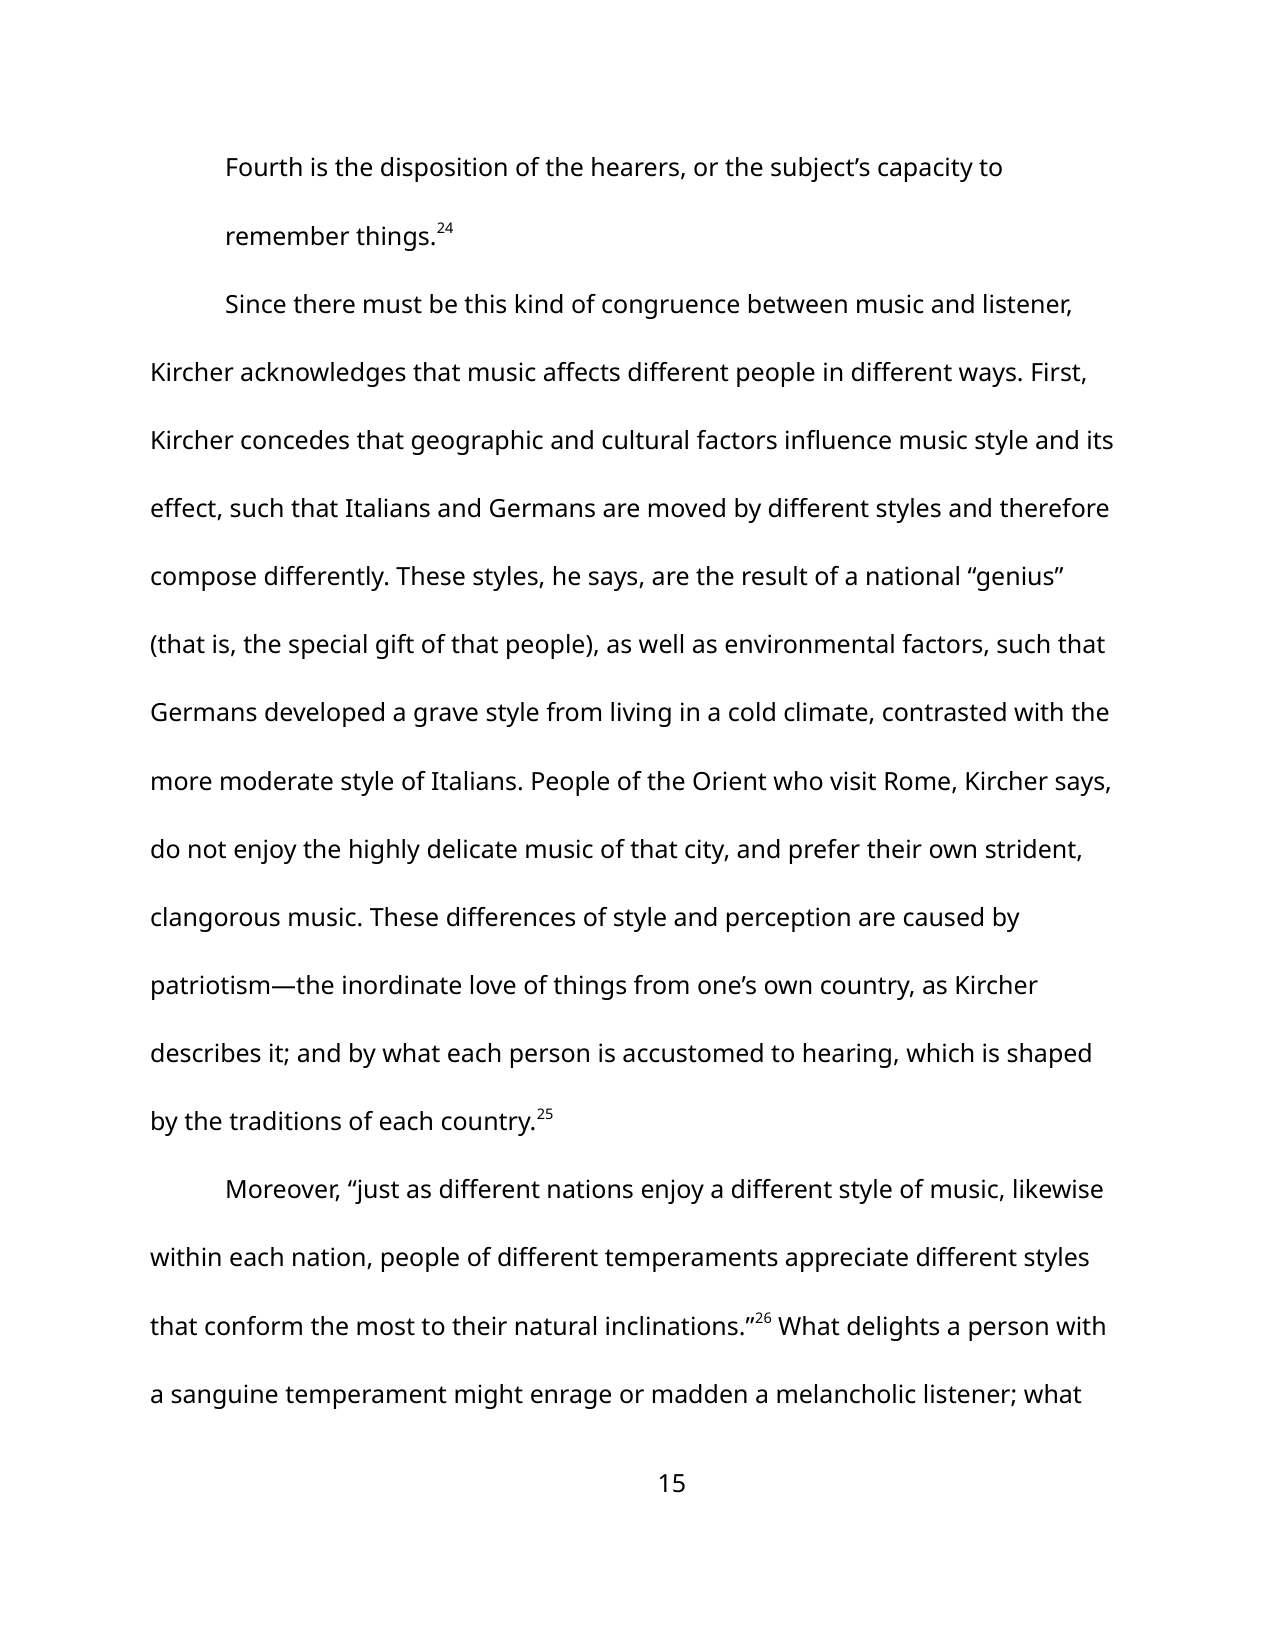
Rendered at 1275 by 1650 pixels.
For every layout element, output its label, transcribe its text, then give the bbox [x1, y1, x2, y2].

text Since there must be this kind of congruence between music and listener, Kircher acknowledges that music affects different people in different ways. First, Kircher concedes that geographic and cultural factors influence music style and its effect, such that Italians and Germans are moved by different styles and therefore compose differently. These styles, he says, are the result of a national “genius” (that is, the special gift of that people), as well as environmental factors, such that Germans developed a grave style from living in a cold climate, contrasted with the more moderate style of Italians. People of the Orient who visit Rome, Kircher says, do not enjoy the highly delicate music of that city, and prefer their own strident, clangorous music. These differences of style and perception are caused by patriotism—the inordinate love of things from one’s own country, as Kircher describes it; and by what each person is accustomed to hearing, which is shaped by the traditions of each country. [150, 286, 1125, 1138]
text Moreover, “just as different nations enjoy a different style of music, likewise within each nation, people of different temperaments appreciate different styles that conform the most to their natural inclinations.” What delights a person with a sanguine temperament might enrage or madden a melancholic listener; what [150, 1172, 1125, 1410]
text Fourth is the disposition of the hearers, or the subject’s capacity to remember things. [225, 150, 1125, 252]
